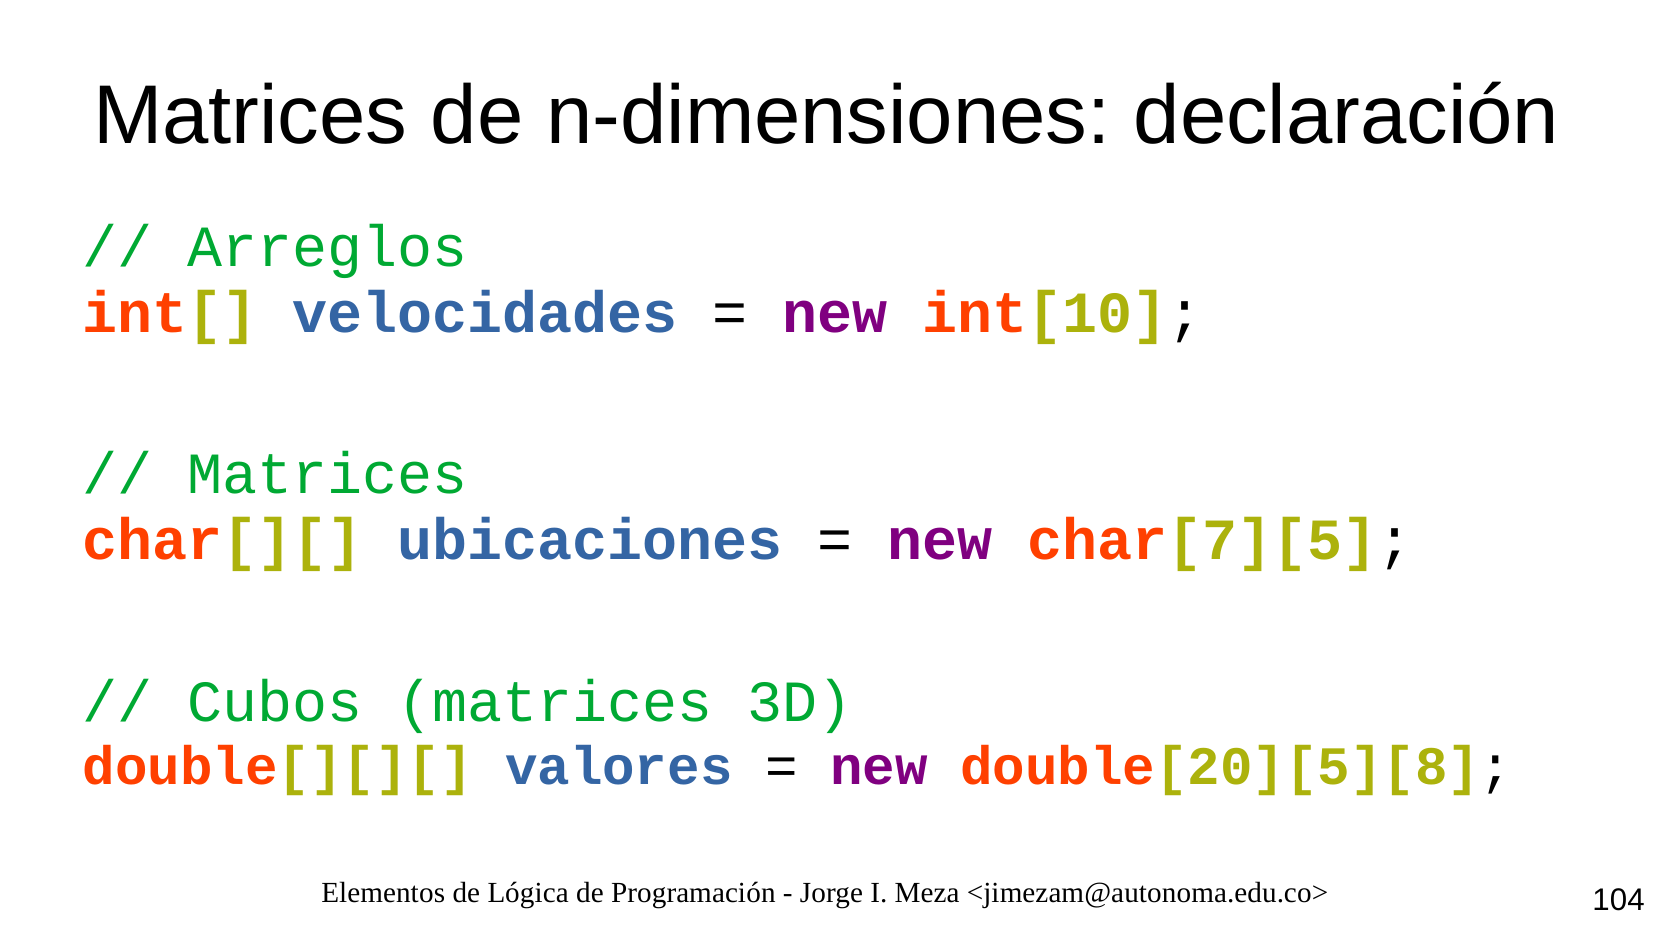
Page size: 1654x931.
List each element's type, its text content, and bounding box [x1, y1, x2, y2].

list // Arreglos int[] velocidades = new int[10]; // Matrices char[][] ubicaciones = new char[7][5]; // Cubos (matrices 3D) double[][][] valores = new double[20][5][8]; [82, 217, 1571, 863]
title Matrices de n-dimensiones: declaración [82, 37, 1571, 193]
